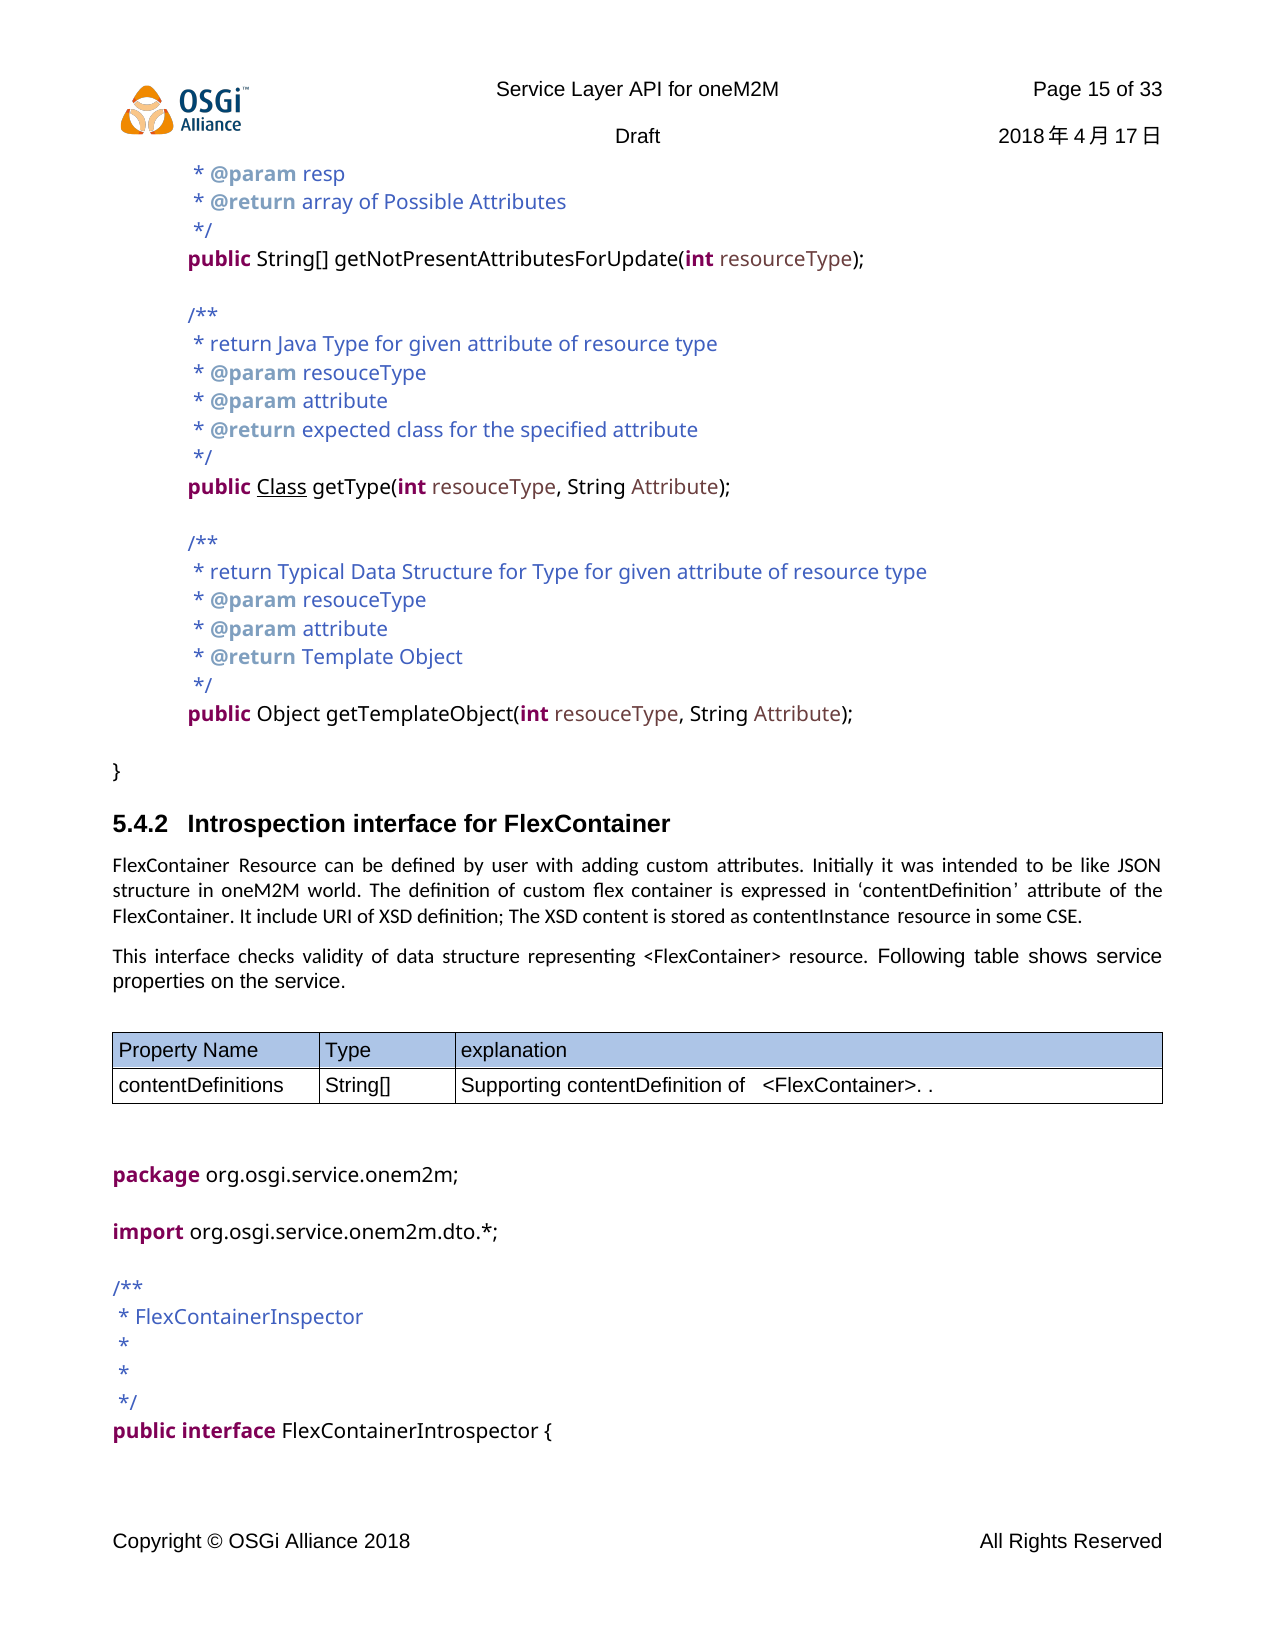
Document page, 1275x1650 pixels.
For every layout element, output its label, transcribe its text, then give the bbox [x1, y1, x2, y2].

text public Object getTemplateObject(int resouceType, String Attribute); [112, 699, 1162, 728]
text * [112, 1331, 1162, 1359]
text * @param attribute [112, 386, 1162, 415]
text * @param resouceType [112, 586, 1162, 614]
subtitle Introspection interface for FlexContainer [112, 808, 1162, 837]
text * @param attribute [112, 614, 1162, 642]
text * return Typical Data Structure for Type for given attribute of resource type [112, 557, 1162, 586]
text * @return Template Object [112, 642, 1162, 671]
text * @return expected class for the specified attribute [112, 415, 1162, 443]
text * FlexContainerInspector [112, 1302, 1162, 1331]
text /** [112, 1274, 1162, 1302]
text * return Java Type for given attribute of resource type [112, 329, 1162, 358]
text * [112, 1359, 1162, 1388]
text package org.osgi.service.onem2m; [112, 1160, 1162, 1189]
text /** [112, 529, 1162, 557]
text */ [112, 443, 1162, 472]
text * @param resouceType [112, 358, 1162, 386]
table_header Property Name [113, 1033, 319, 1067]
text public String[] getNotPresentAttributesForUpdate(int resourceType); [112, 244, 1162, 273]
picture [113, 78, 257, 142]
text public interface FlexContainerIntrospector { [112, 1416, 1162, 1444]
table_cell String[] [320, 1069, 455, 1103]
text * @param resp [112, 159, 1162, 187]
text public Class getType(int resouceType, String Attribute); [112, 472, 1162, 500]
text This interface checks validity of data structure representing <FlexContainer> resource. Following table shows service properties on the service. [112, 943, 1162, 993]
text } [112, 756, 1162, 784]
text */ [112, 671, 1162, 699]
text */ [112, 1388, 1162, 1416]
table_header explanation [456, 1033, 1162, 1067]
table_cell contentDefinitions [113, 1069, 319, 1103]
table_cell Supporting contentDefinition of <FlexContainer>. . [456, 1069, 1162, 1103]
text /** [112, 301, 1162, 329]
table_header Type [320, 1033, 455, 1067]
text import org.osgi.service.onem2m.dto.*; [112, 1217, 1162, 1246]
text */ [112, 216, 1162, 244]
text FlexContainer Resource can be defined by user with adding custom attributes. Initially it was intended to be like JSON structure in oneM2M world. The definition of custom flex container is expressed in ‘contentDefinition’ attribute of the FlexContainer. It include URI of XSD definition; The XSD content is stored as contentInstance resource in some CSE. [112, 852, 1162, 928]
text * @return array of Possible Attributes [112, 187, 1162, 216]
